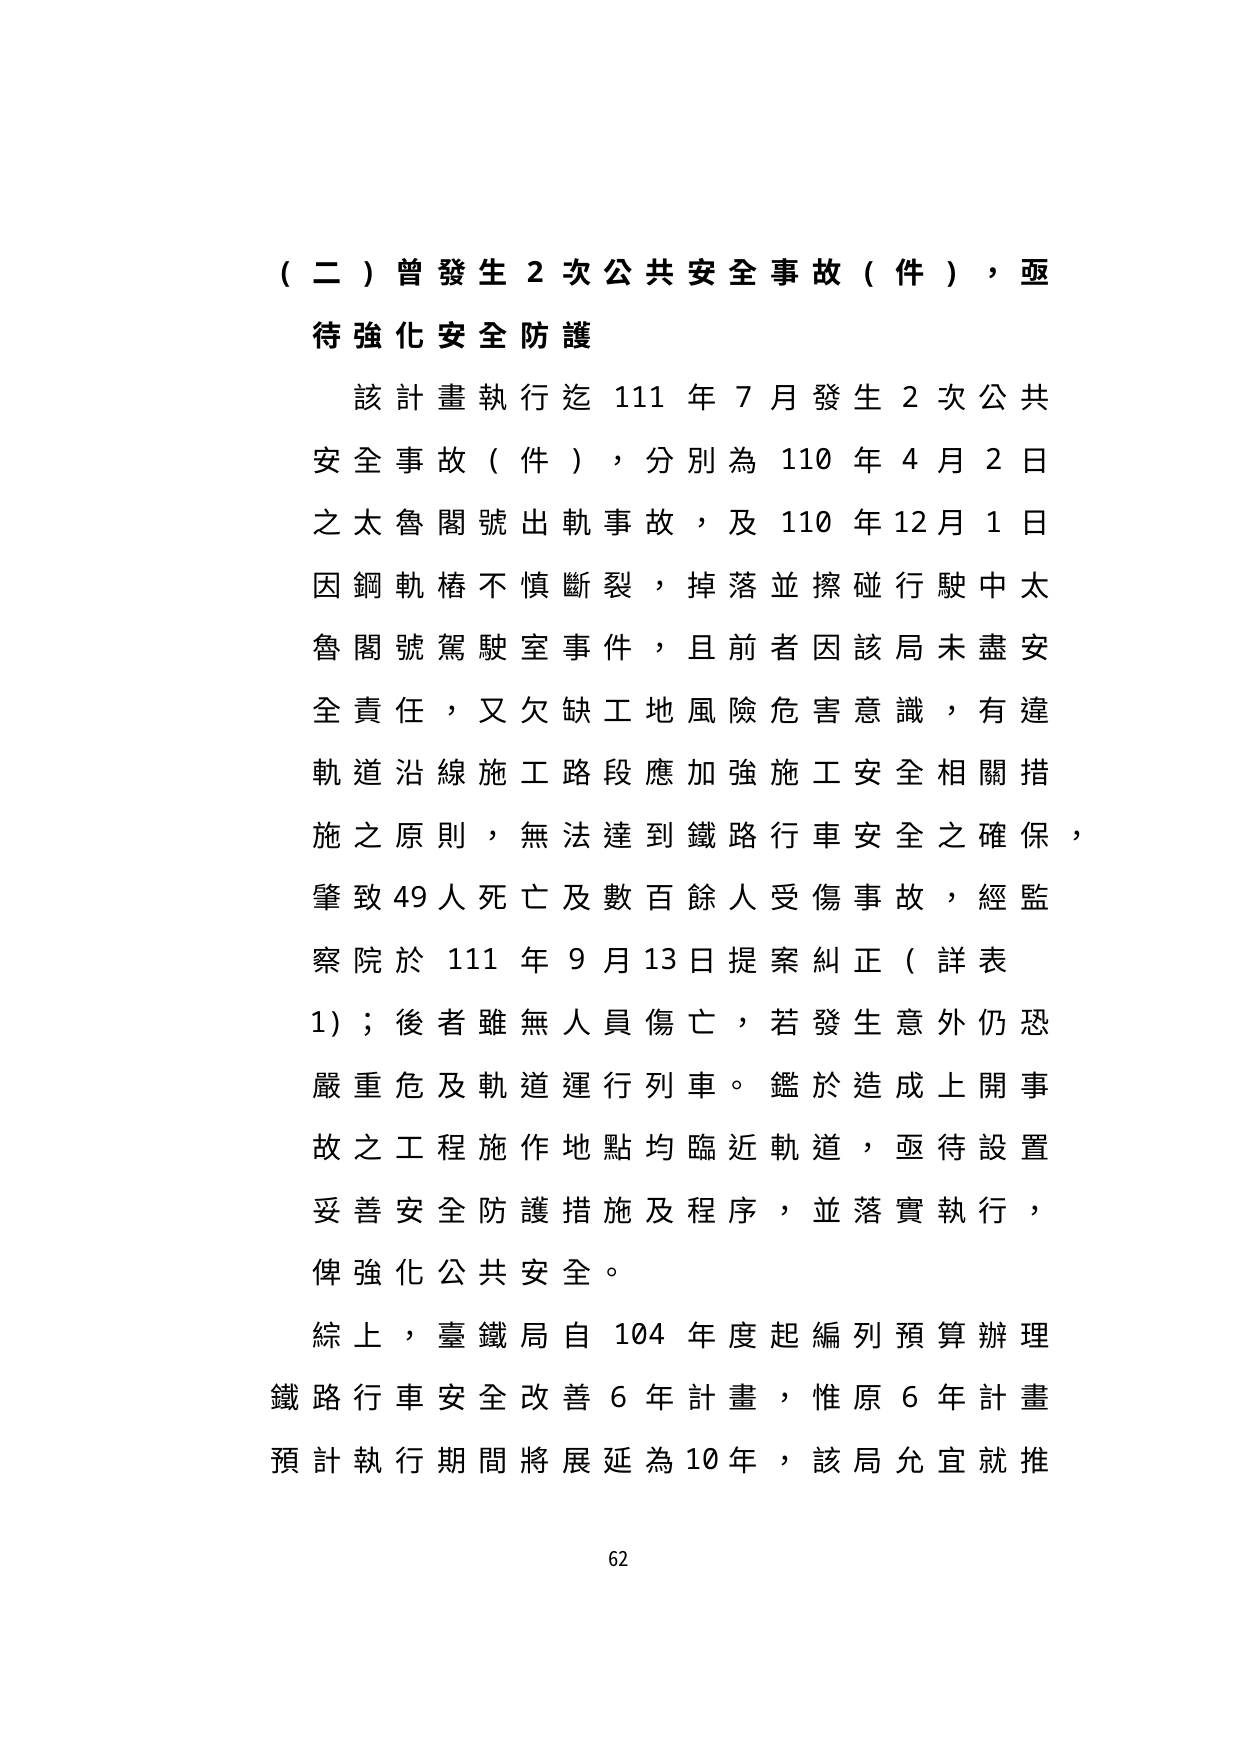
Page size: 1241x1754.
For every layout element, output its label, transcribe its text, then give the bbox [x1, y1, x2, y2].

text 該計畫執行迄111年7月發生2次公共安全事故(件)，分別為110年4月2日之太魯閣號出軌事故，及110年12月1日因鋼軌樁不慎斷裂，掉落並擦碰行駛中太魯閣號駕駛室事件，且前者因該局未盡安全責任，又欠缺工地風險危害意識，有違軌道沿線施工路段應加強施工安全相關措施之原則，無法達到鐵路行車安全之確保，肇致49人死亡及數百餘人受傷事故，經監察院於111年9月13日提案糾正(詳表1)；後者雖無人員傷亡，若發生意外仍恐嚴重危及軌道運行列車。鑑於造成上開事故之工程施作地點均臨近軌道，亟待設置妥善安全防護措施及程序，並落實執行，俾強化公共安全。 [269, 354, 1056, 1292]
text (二)曾發生2次公共安全事故(件)，亟待強化安全防護 [240, 229, 1056, 354]
text 綜上，臺鐵局自104年度起編列預算辦理鐵路行車安全改善6年計畫，惟原6年計畫預計執行期間將展延為10年，該局允宜就推 [240, 1292, 1056, 1479]
